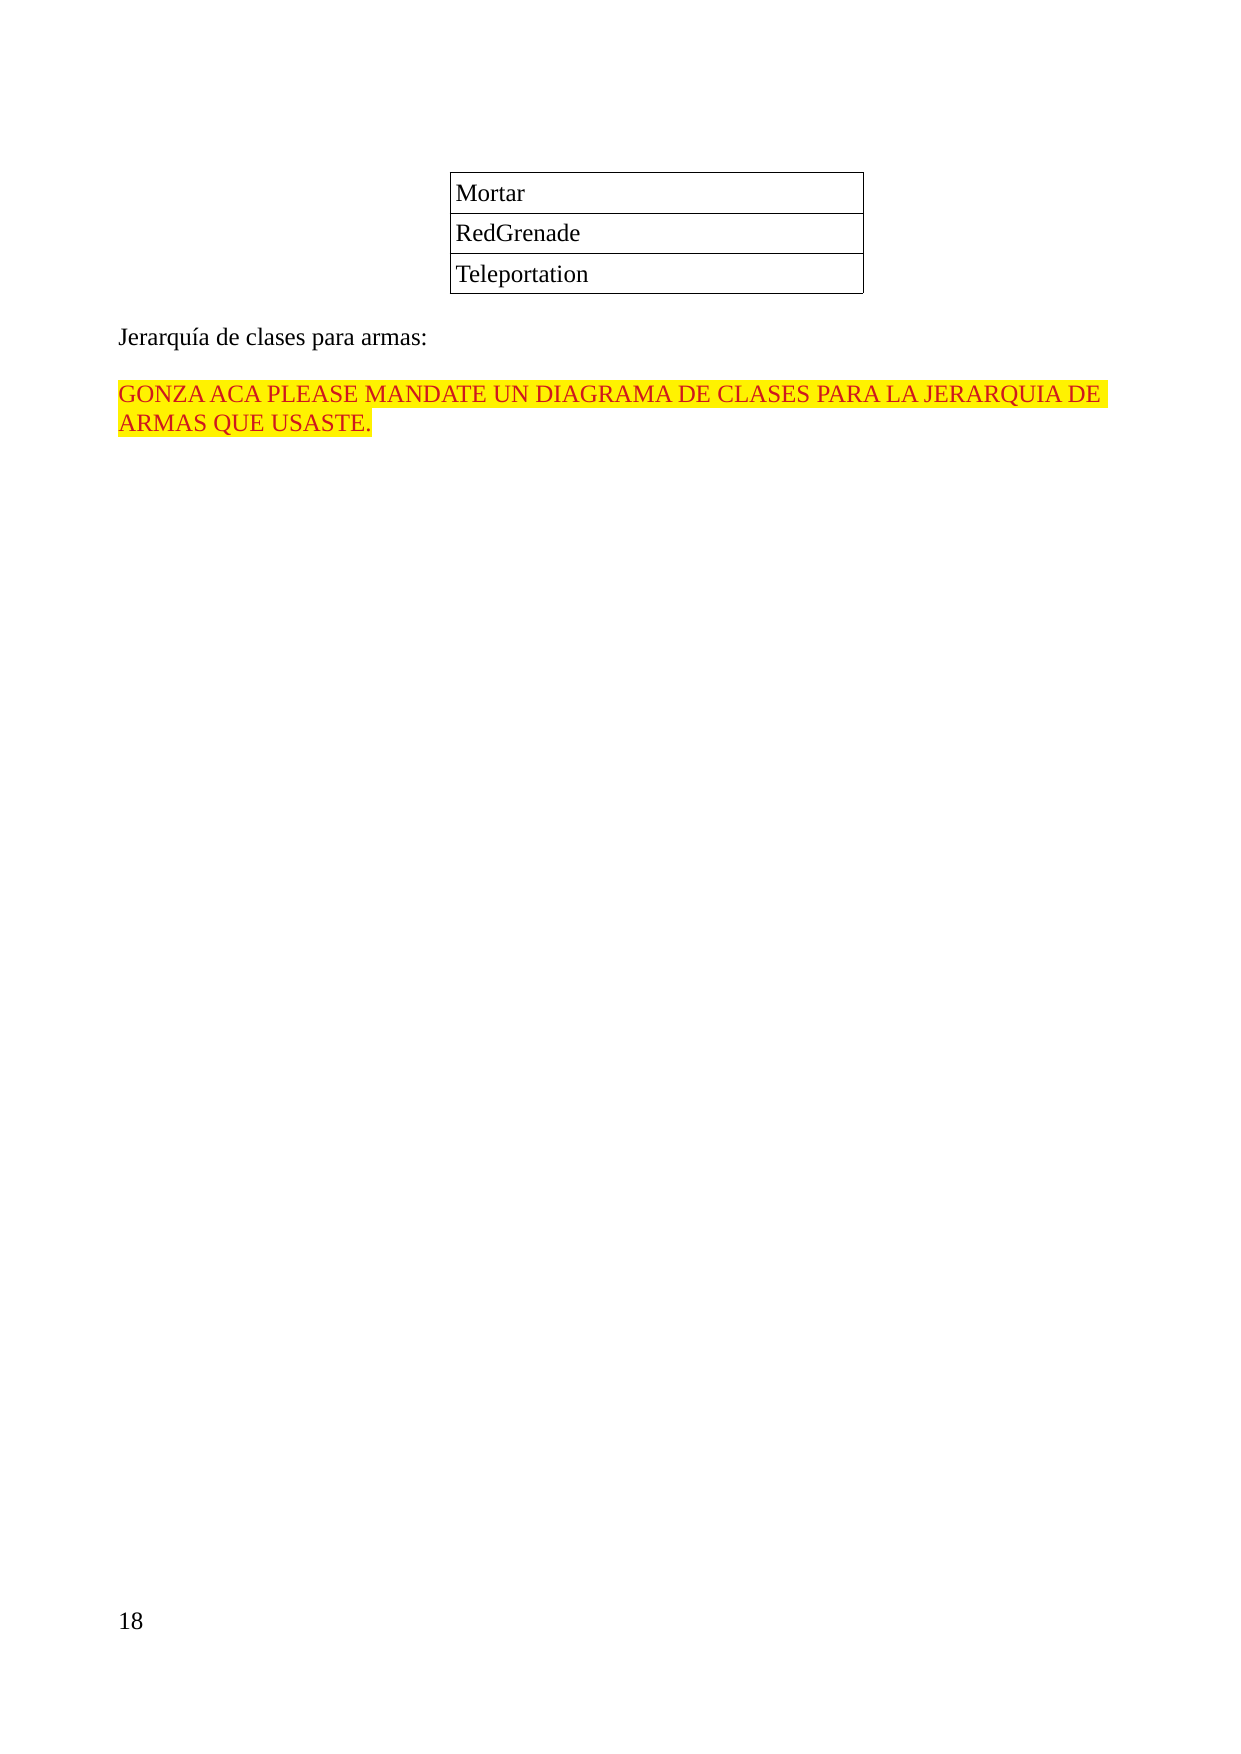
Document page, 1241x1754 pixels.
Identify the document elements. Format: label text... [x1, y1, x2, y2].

table_cell Mortar [451, 173, 863, 212]
table_cell RedGrenade [451, 214, 863, 253]
text Jerarquía de clases para armas: [118, 322, 1122, 351]
text GONZA ACA PLEASE MANDATE UN DIAGRAMA DE CLASES PARA LA JERARQUIA DE ARMAS QUE USASTE. [118, 379, 1122, 437]
table_cell Teleportation [451, 254, 863, 293]
